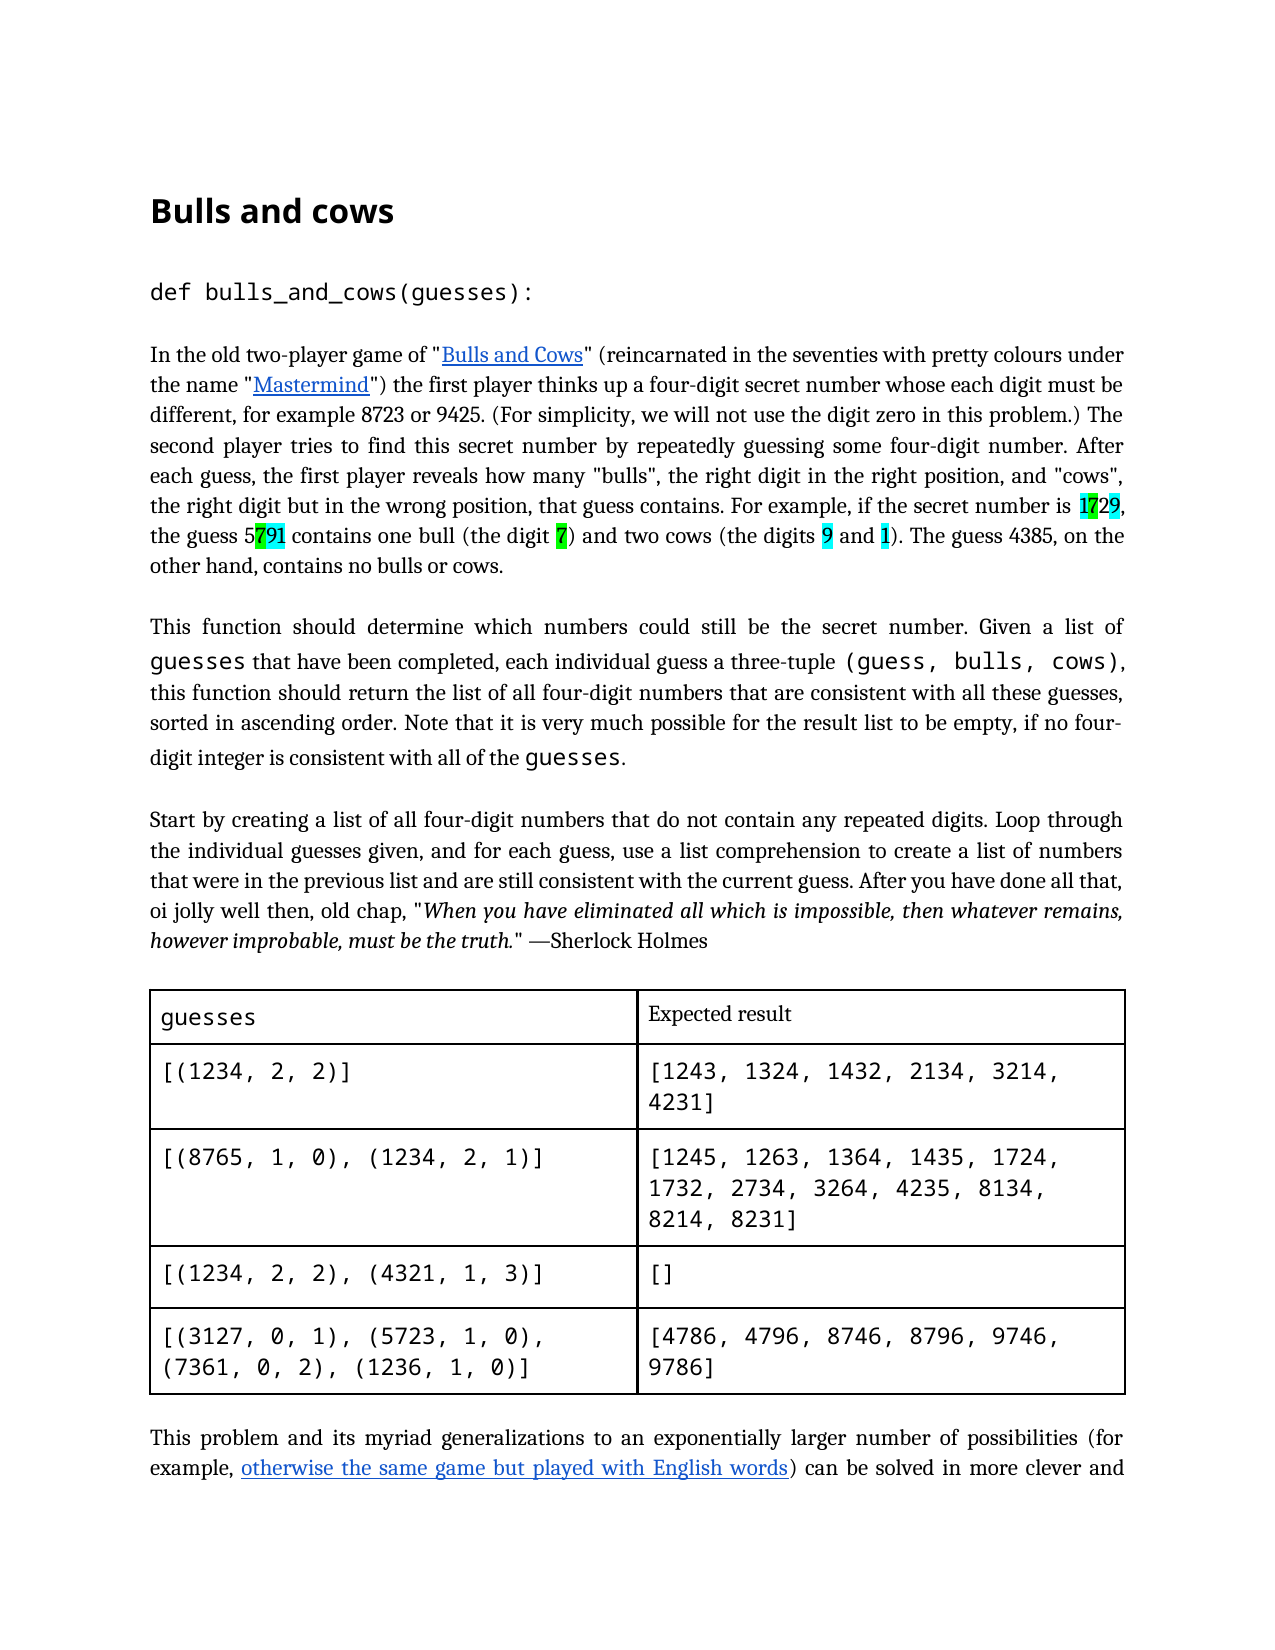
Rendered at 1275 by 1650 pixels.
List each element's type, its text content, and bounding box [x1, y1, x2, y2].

table_cell [(1234, 2, 2)] [151, 1045, 636, 1128]
table_header Expected result [639, 991, 1124, 1043]
text Start by creating a list of all four-digit numbers that do not contain any repeated digits. Loop through the individual guesses given, and for each guess, use a list comprehension to create a list of numbers that were in the previous list and are still consistent with the current guess. After you have done all that, oi jolly well then, old chap, "When you have eliminated all which is impossible, then whatever remains, however improbable, must be the truth." —Sherlock Holmes [150, 807, 1125, 954]
subtitle Bulls and cows [150, 187, 1125, 233]
table_cell [(3127, 0, 1), (5723, 1, 0), (7361, 0, 2), (1236, 1, 0)] [151, 1309, 636, 1393]
text In the old two-player game of "Bulls and Cows" (reincarnated in the seventies with pretty colours under the name "Mastermind") the first player thinks up a four-digit secret number whose each digit must be different, for example 8723 or 9425. (For simplicity, we will not use the digit zero in this problem.) The second player tries to find this secret number by repeatedly guessing some four-digit number. After each guess, the first player reveals how many "bulls", the right digit in the right position, and "cows", the right digit but in the wrong position, that guess contains. For example, if the secret number is 1729, the guess 5791 contains one bull (the digit 7) and two cows (the digits 9 and 1). The guess 4385, on the other hand, contains no bulls or cows. [150, 342, 1125, 579]
table_cell [1245, 1263, 1364, 1435, 1724, 1732, 2734, 3264, 4235, 8134, 8214, 8231] [639, 1130, 1124, 1245]
table_cell [4786, 4796, 8746, 8796, 9746, 9786] [639, 1309, 1124, 1393]
table_cell [(8765, 1, 0), (1234, 2, 1)] [151, 1130, 636, 1245]
table_cell [1243, 1324, 1432, 2134, 3214, 4231] [639, 1045, 1124, 1128]
text def bulls_and_cows(guesses): [150, 276, 1125, 307]
table_cell [(1234, 2, 2), (4321, 1, 3)] [151, 1247, 636, 1307]
table_header guesses [151, 991, 636, 1043]
text This problem and its myriad generalizations to an exponentially larger number of possibilities (for example, otherwise the same game but played with English words) can be solved in more clever and [150, 1425, 1125, 1481]
text This function should determine which numbers could still be the secret number. Given a list of guesses that have been completed, each individual guess a three-tuple (guess, bulls, cows), this function should return the list of all four-digit numbers that are consistent with all these guesses, sorted in ascending order. Note that it is very much possible for the result list to be empty, if no four-digit integer is consistent with all of the guesses. [150, 614, 1125, 772]
table_cell [] [639, 1247, 1124, 1307]
